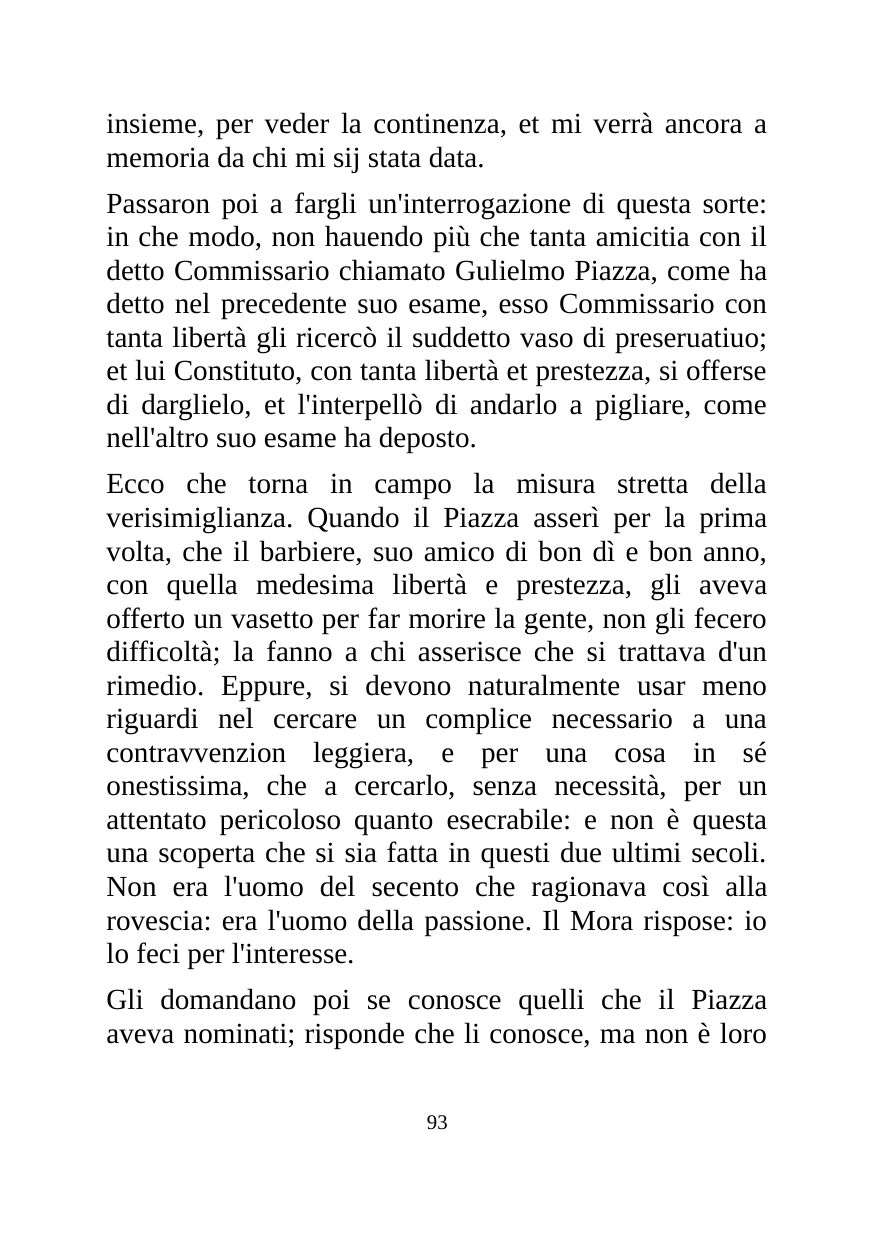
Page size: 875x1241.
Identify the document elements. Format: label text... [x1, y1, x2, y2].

text Gli domandano poi se conosce quelli che il Piazza aveva nominati; risponde che li conosce, ma non è loro [106, 982, 768, 1049]
text Ecco che torna in campo la misura stretta della verisimiglianza. Quando il Piazza asserì per la prima volta, che il barbiere, suo amico di bon dì e bon anno, con quella medesima libertà e prestezza, gli aveva offerto un vasetto per far morire la gente, non gli fecero difficoltà; la fanno a chi asserisce che si trattava d'un rimedio. Eppure, si devono naturalmente usar meno riguardi nel cercare un complice necessario a una contravvenzion leggiera, e per una cosa in sé onestissima, che a cercarlo, senza necessità, per un attentato pericoloso quanto esecrabile: e non è questa una scoperta che si sia fatta in questi due ultimi secoli. Non era l'uomo del secento che ragionava così alla rovescia: era l'uomo della passione. Il Mora rispose: io lo feci per l'interesse. [106, 467, 768, 970]
text Passaron poi a fargli un'interrogazione di questa sorte: in che modo, non hauendo più che tanta amicitia con il detto Commissario chiamato Gulielmo Piazza, come ha detto nel precedente suo esame, esso Commissario con tanta libertà gli ricercò il suddetto vaso di preseruatiuo; et lui Constituto, con tanta libertà et prestezza, si offerse di darglielo, et l'interpellò di andarlo a pigliare, come nell'altro suo esame ha deposto. [106, 186, 768, 454]
text insieme, per veder la continenza, et mi verrà ancora a memoria da chi mi sij stata data. [106, 106, 768, 173]
